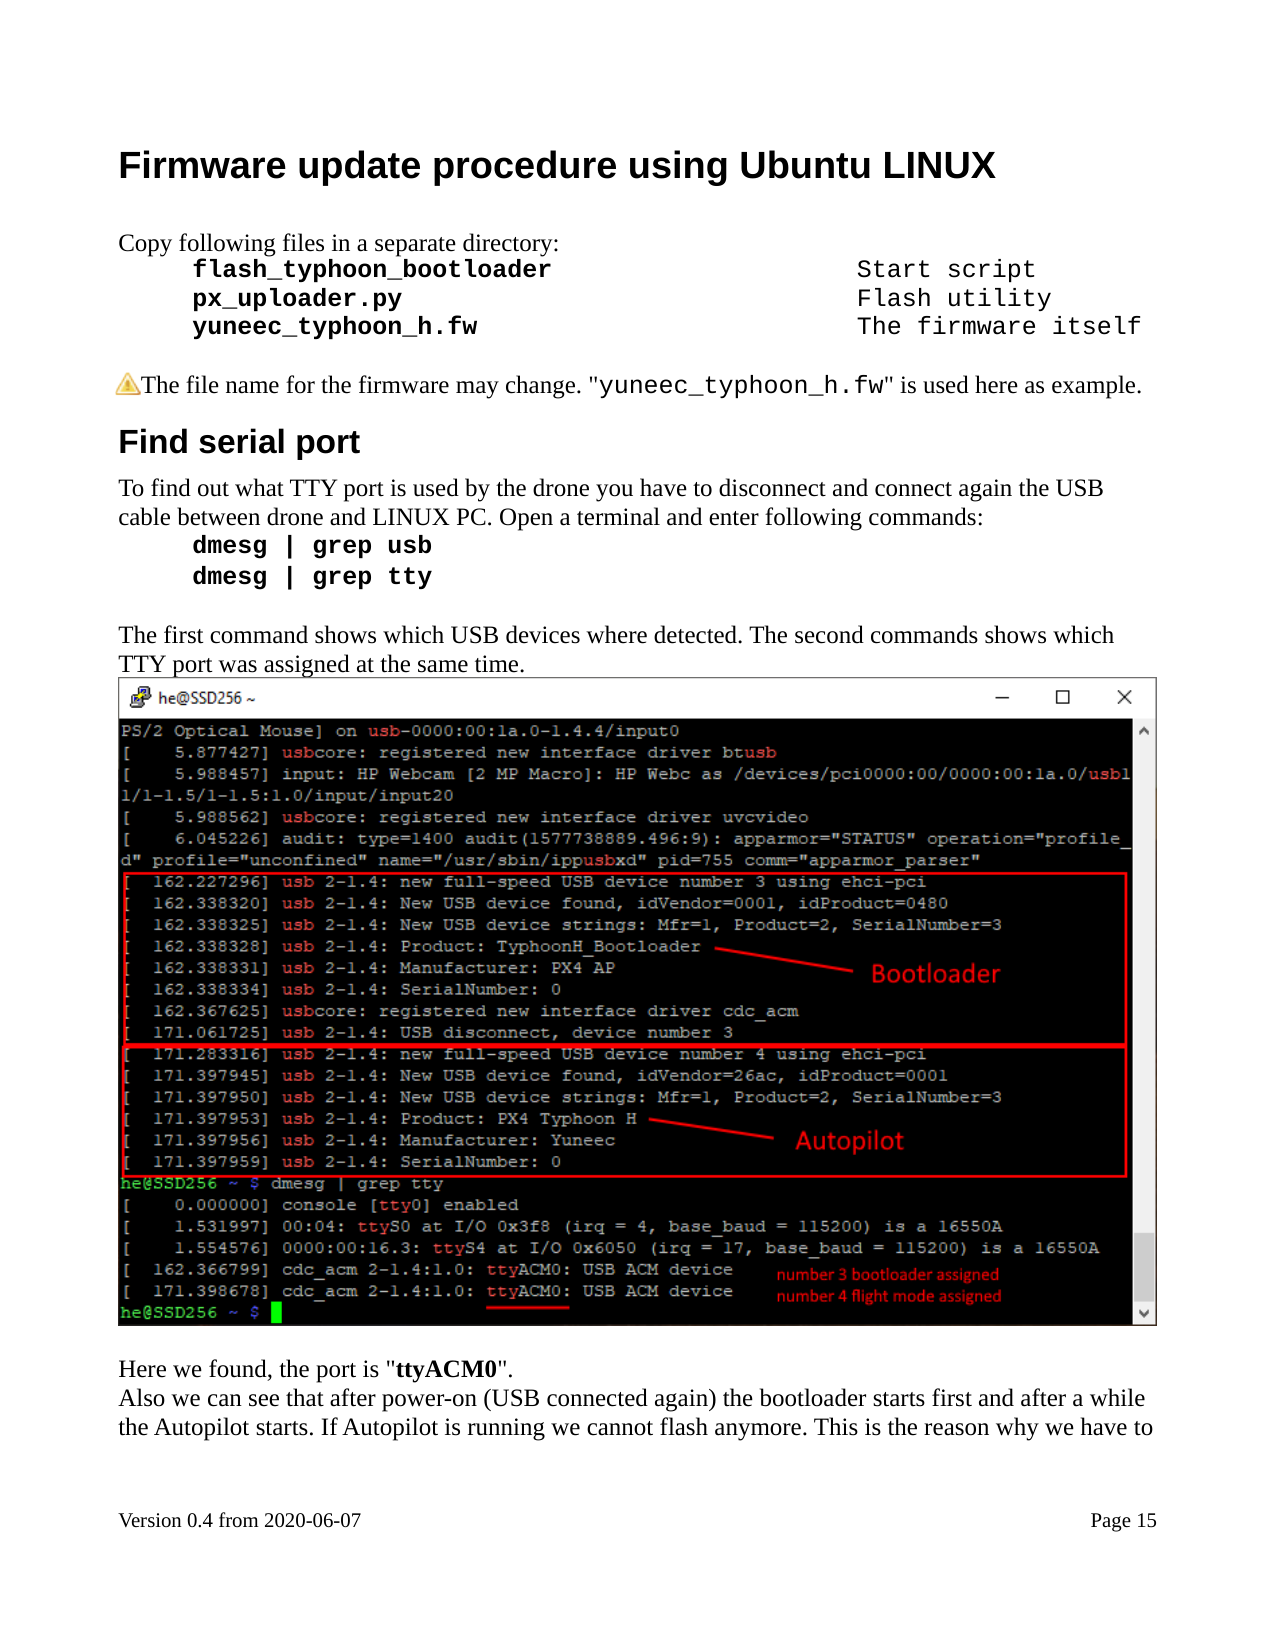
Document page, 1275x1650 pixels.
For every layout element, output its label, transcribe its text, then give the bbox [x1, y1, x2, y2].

text dmesg | grep tty [118, 561, 1157, 592]
text Here we found, the port is "ttyACM0". [118, 1354, 1157, 1383]
text yuneec_typhoon_h.fw The firmware itself [118, 313, 1157, 342]
picture [115, 371, 141, 397]
text Also we can see that after power-on (USB connected again) the bootloader starts first and after a while the Autopilot starts. If Autopilot is running we cannot flash anymore. This is the reason why we have to [118, 1383, 1157, 1441]
subtitle Firmware update procedure using Ubuntu LINUX [118, 143, 1157, 187]
picture [118, 677, 1157, 1326]
text The file name for the firmware may change. "yuneec_typhoon_h.fw" is used here as example. [118, 370, 1157, 401]
subtitle Find serial port [118, 422, 1157, 460]
text px_uploader.py Flash utility [118, 285, 1157, 313]
text dmesg | grep usb [118, 530, 1157, 561]
text To find out what TTY port is used by the drone you have to disconnect and connect again the USB cable between drone and LINUX PC. Open a terminal and enter following commands: [118, 473, 1157, 530]
text Copy following files in a separate directory: [118, 228, 1157, 257]
text The first command shows which USB devices where detected. The second commands shows which TTY port was assigned at the same time. [118, 620, 1157, 677]
text flash_typhoon_bootloader Start script [118, 257, 1157, 285]
